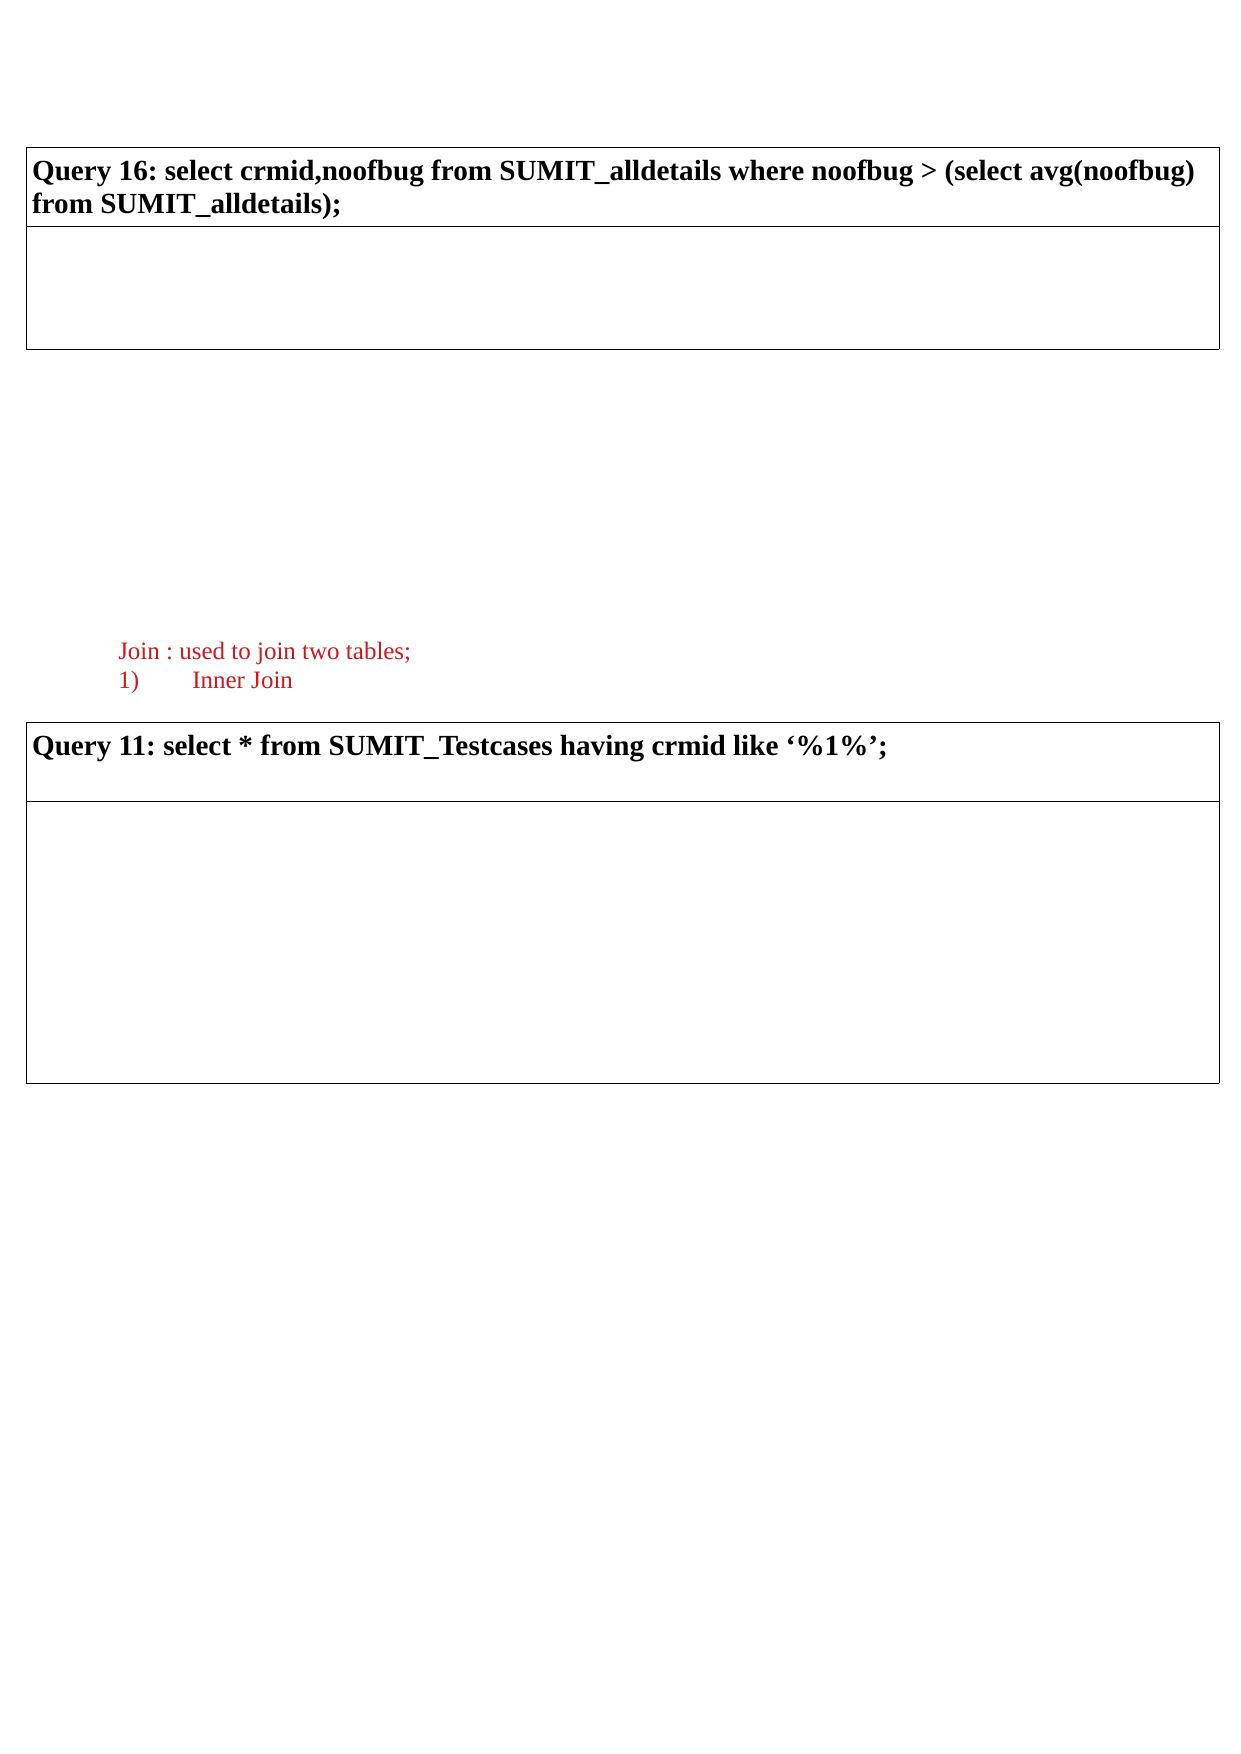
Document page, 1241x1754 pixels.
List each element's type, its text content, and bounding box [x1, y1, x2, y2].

table_header Query 11: select * from SUMIT_Testcases having crmid like ‘%1%’; [27, 723, 1219, 801]
table_cell [27, 802, 1219, 1083]
text 1) Inner Join [118, 665, 1122, 693]
table_cell [27, 227, 1219, 348]
text Join : used to join two tables; [118, 636, 1122, 665]
table_header Query 16: select crmid,noofbug from SUMIT_alldetails where noofbug > (select avg(noofbug) from SUMIT_alldetails); [27, 148, 1219, 226]
